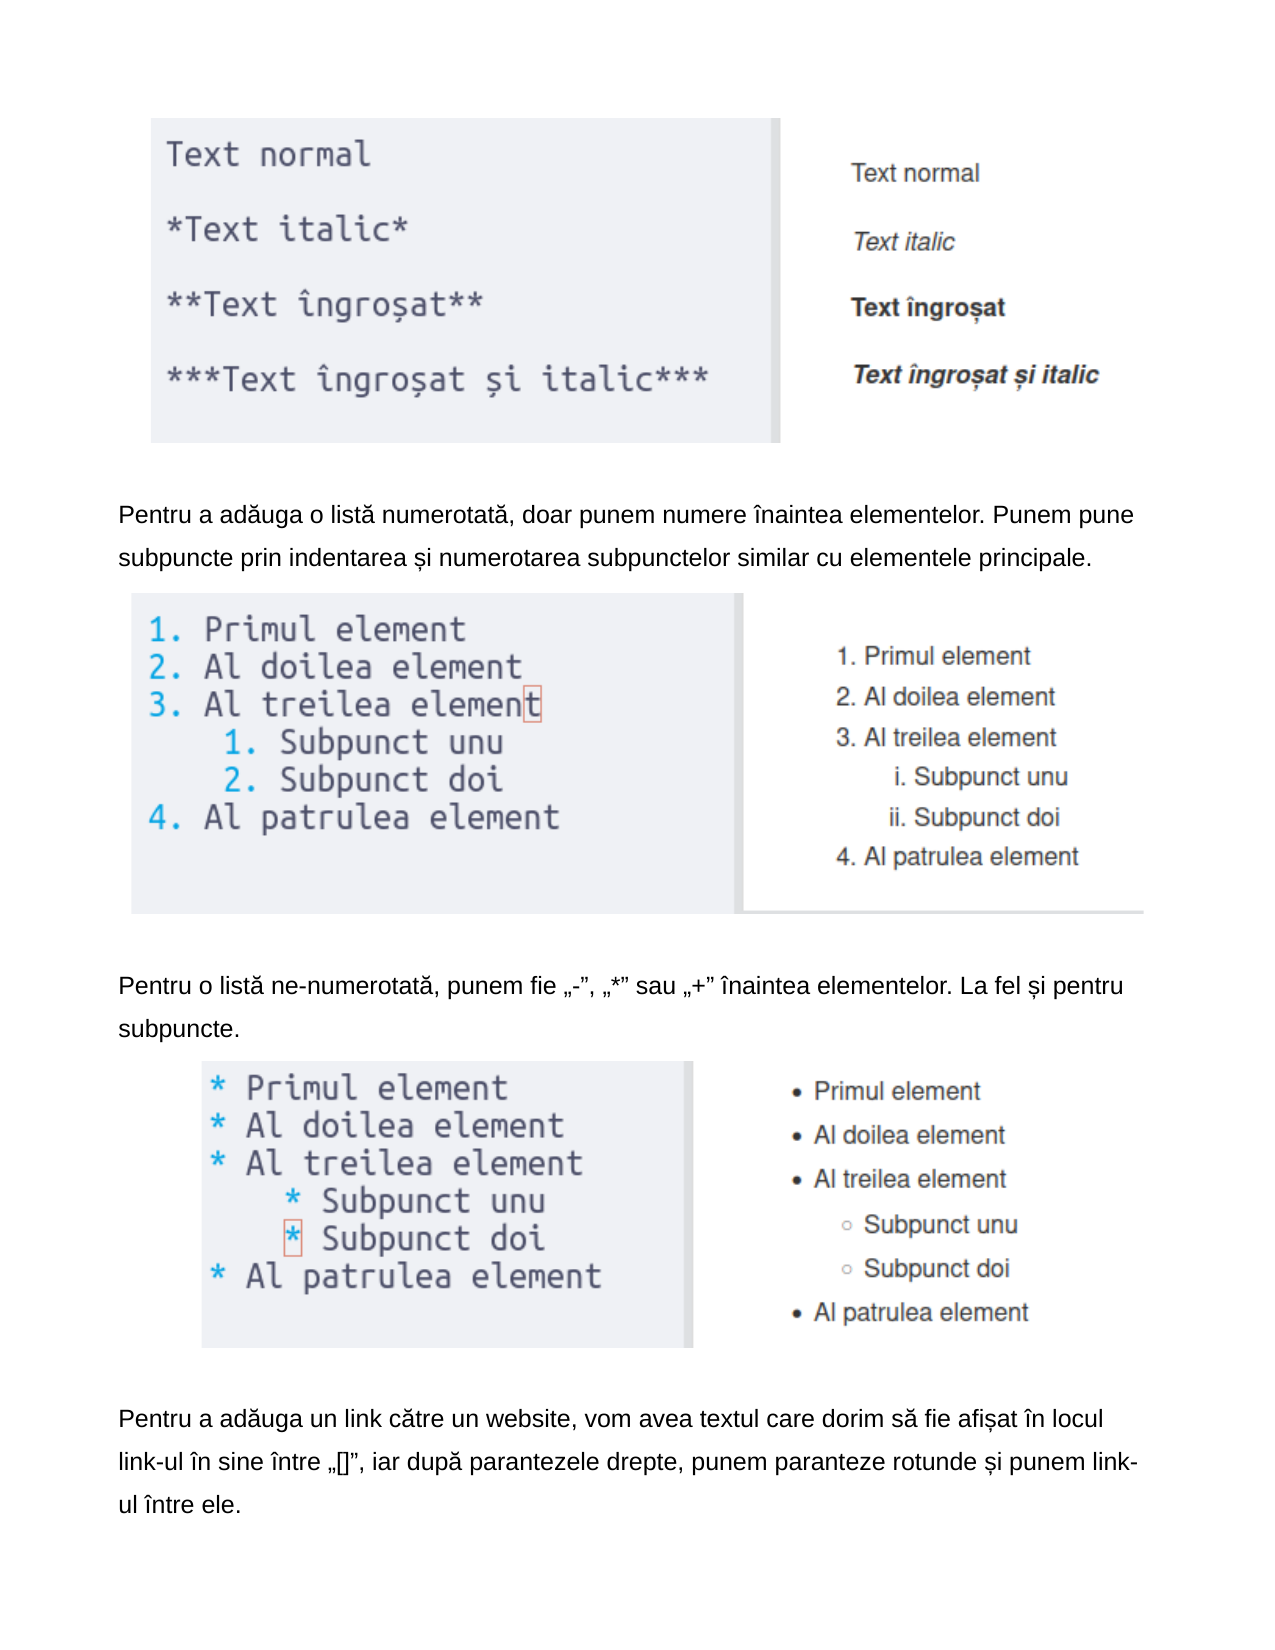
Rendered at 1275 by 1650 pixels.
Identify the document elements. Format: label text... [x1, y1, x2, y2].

picture [150, 118, 1125, 443]
text Pentru o listă ne-numerotată, punem fie „-”, „*” sau „+” înaintea elementelor. La fel și pentru subpuncte. [118, 971, 1157, 1043]
text Pentru a adăuga un link către un website, vom avea textul care dorim să fie afișat în locul link-ul în sine între „[]”, iar după parantezele drepte, punem paranteze rotunde și punem link-ul între ele. [118, 1404, 1157, 1519]
picture [201, 1061, 1072, 1348]
text Pentru a adăuga o listă numerotată, doar punem numere înaintea elementelor. Punem pune subpuncte prin indentarea și numerotarea subpunctelor similar cu elementele principale. [118, 500, 1157, 572]
picture [131, 593, 1144, 914]
